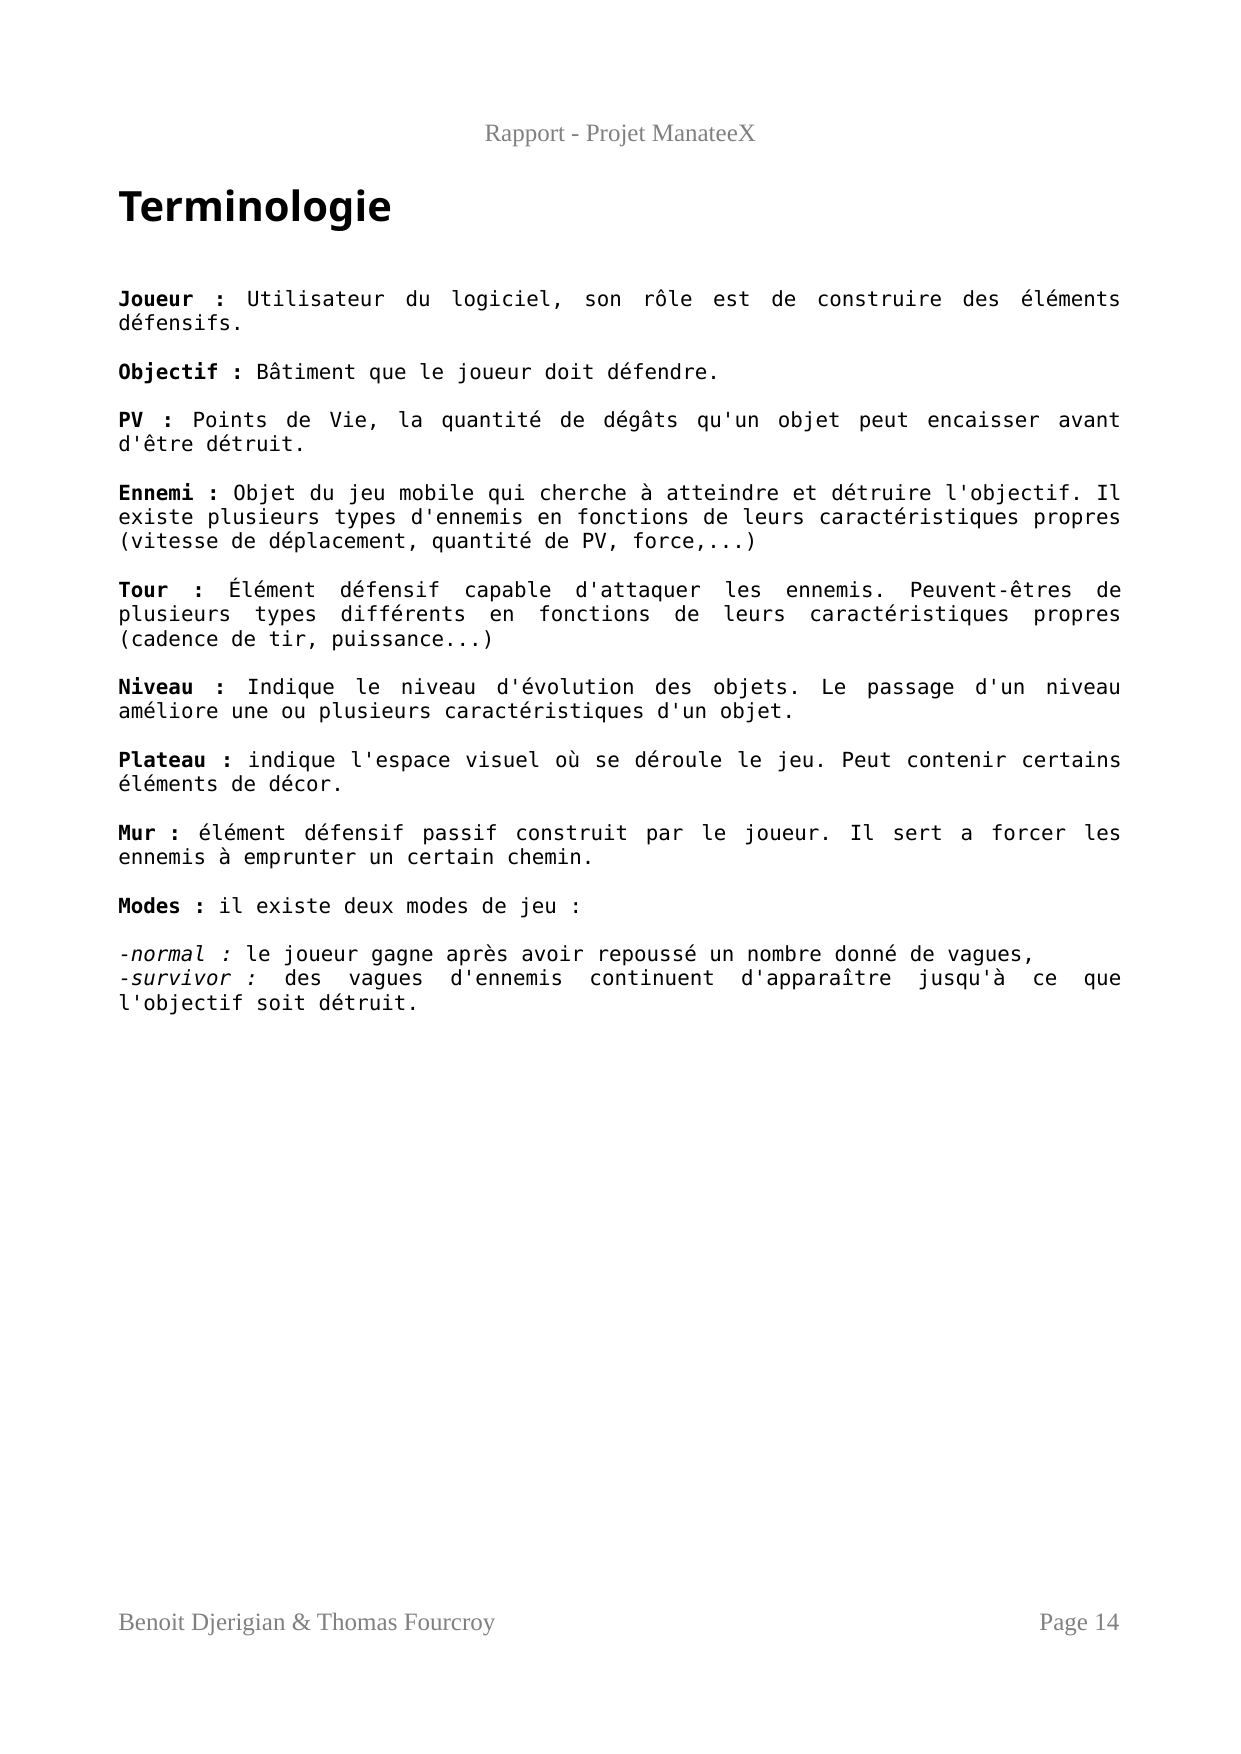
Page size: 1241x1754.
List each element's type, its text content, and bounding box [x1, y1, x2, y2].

text Ennemi : Objet du jeu mobile qui cherche à atteindre et détruire l'objectif. Il existe plusieurs types d'ennemis en fonctions de leurs caractéristiques propres (vitesse de déplacement, quantité de PV, force,...) [118, 481, 1122, 554]
text Objectif : Bâtiment que le joueur doit défendre. [118, 360, 1122, 384]
text Plateau : indique l'espace visuel où se déroule le jeu. Peut contenir certains éléments de décor. [118, 748, 1122, 797]
text PV : Points de Vie, la quantité de dégâts qu'un objet peut encaisser avant d'être détruit. [118, 408, 1122, 457]
text -normal : le joueur gagne après avoir repoussé un nombre donné de vagues, [118, 942, 1122, 966]
text -survivor : des vagues d'ennemis continuent d'apparaître jusqu'à ce que l'objectif soit détruit. [118, 966, 1122, 1015]
text Tour : Élément défensif capable d'attaquer les ennemis. Peuvent-êtres de plusieurs types différents en fonctions de leurs caractéristiques propres (cadence de tir, puissance...) [118, 578, 1122, 651]
text Modes : il existe deux modes de jeu : [118, 894, 1122, 918]
subtitle Terminologie [118, 176, 1063, 233]
text Niveau : Indique le niveau d'évolution des objets. Le passage d'un niveau améliore une ou plusieurs caractéristiques d'un objet. [118, 675, 1122, 724]
text Joueur : Utilisateur du logiciel, son rôle est de construire des éléments défensifs. [118, 287, 1122, 335]
text Mur : élément défensif passif construit par le joueur. Il sert a forcer les ennemis à emprunter un certain chemin. [118, 821, 1122, 869]
